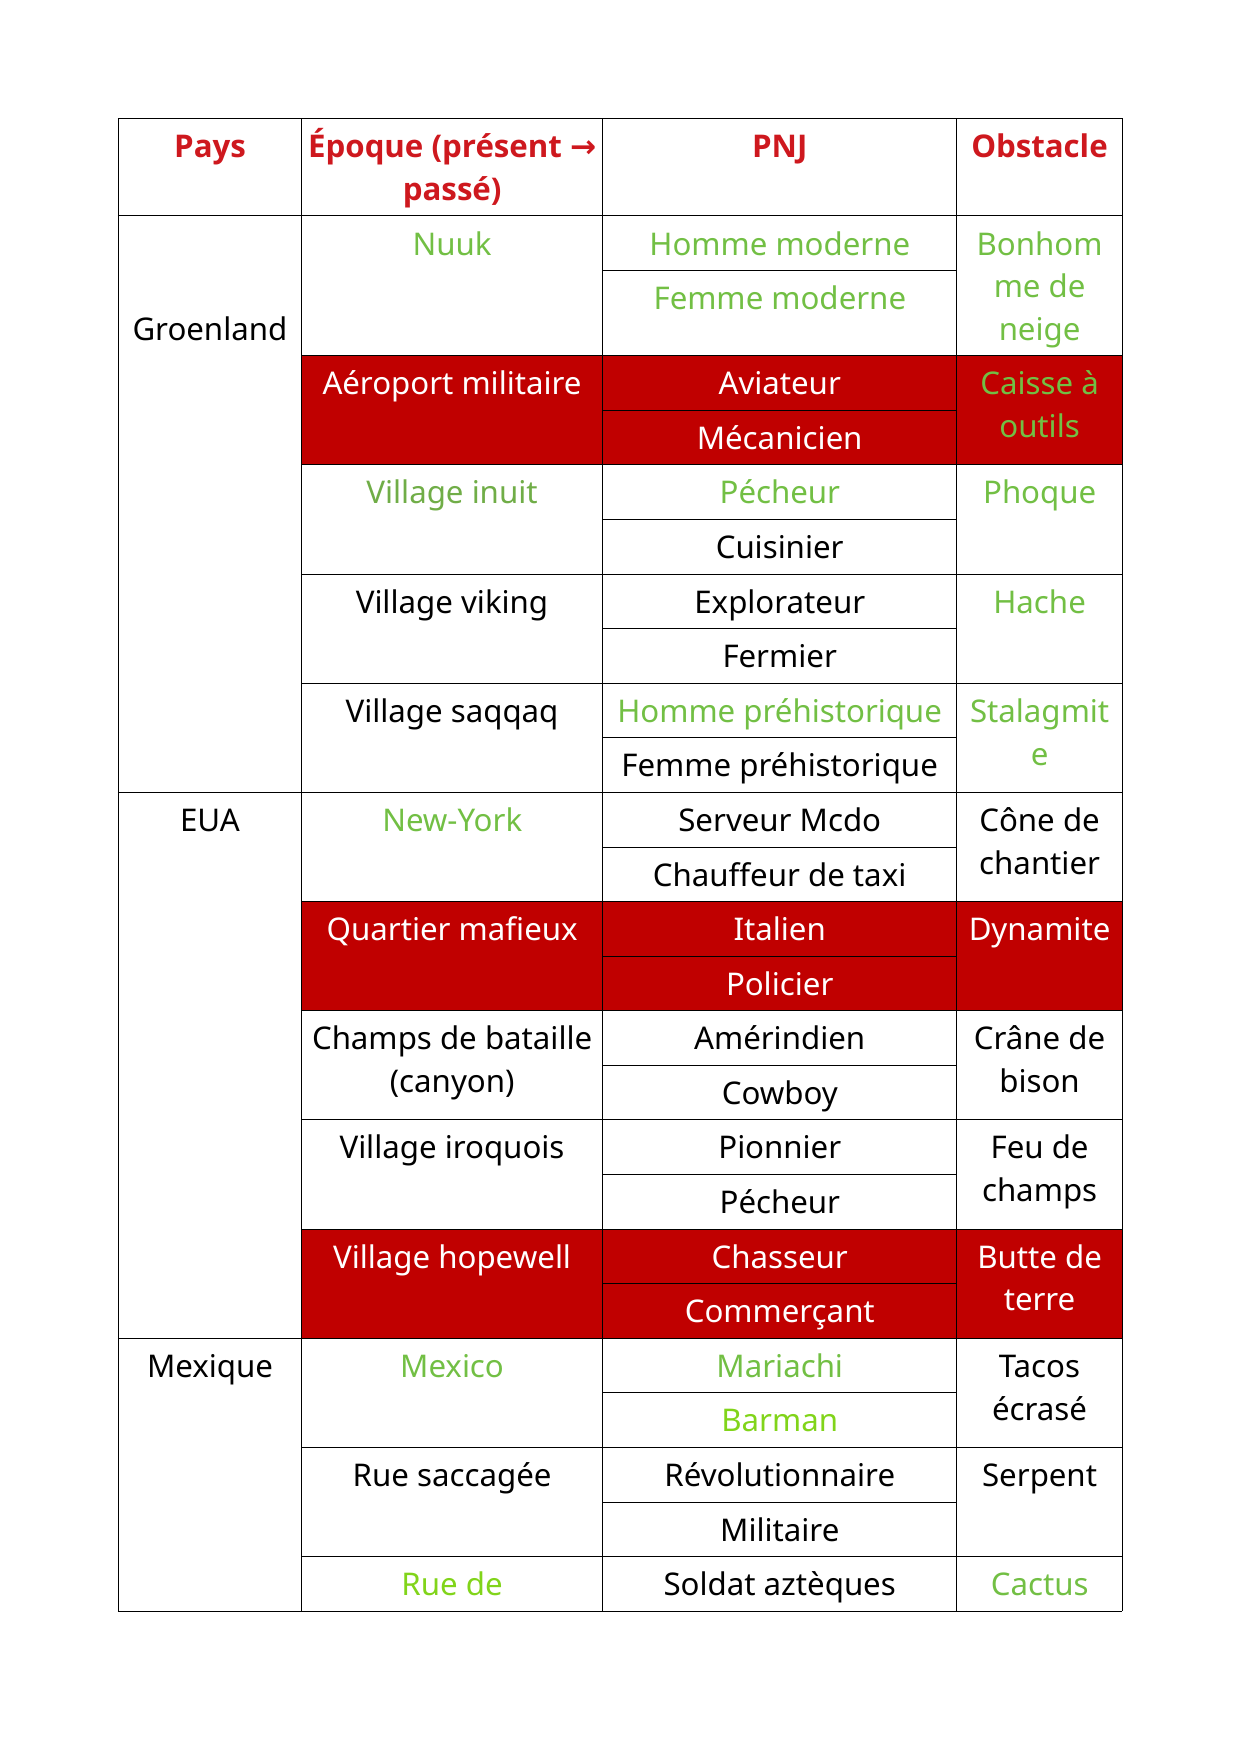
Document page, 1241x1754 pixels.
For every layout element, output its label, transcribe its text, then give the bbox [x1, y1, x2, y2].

table_cell Cowboy [603, 1066, 956, 1119]
table_cell Rue de [302, 1557, 602, 1611]
table_cell Feu de champs [957, 1120, 1122, 1228]
table_cell Chasseur [603, 1230, 956, 1283]
table_cell Quartier mafieux [302, 902, 602, 1010]
table_cell Aviateur [603, 356, 956, 410]
table_cell Révolutionnaire [603, 1448, 956, 1501]
table_cell Explorateur [603, 575, 956, 628]
table_header Pays [119, 119, 301, 215]
table_cell Fermier [603, 629, 956, 683]
table_cell Soldat aztèques [603, 1557, 956, 1611]
table_cell Militaire [603, 1503, 956, 1556]
table_cell Femme préhistorique [603, 738, 956, 792]
table_cell Cône de chantier [957, 793, 1122, 901]
table_cell Bonhomme de neige [957, 216, 1122, 355]
table_cell Village hopewell [302, 1230, 602, 1338]
table_cell Champs de bataille (canyon) [302, 1011, 602, 1119]
table_cell Village viking [302, 575, 602, 683]
table_cell Italien [603, 902, 956, 956]
table_cell Village saqqaq [302, 684, 602, 792]
table_cell Aéroport militaire [302, 356, 602, 464]
table_cell Homme moderne [603, 216, 956, 270]
table_header PNJ [603, 119, 956, 215]
table_cell Commerçant [603, 1284, 956, 1338]
table_cell Serveur Mcdo [603, 793, 956, 846]
table_cell Phoque [957, 465, 1122, 573]
table_cell Hache [957, 575, 1122, 683]
table_cell Dynamite [957, 902, 1122, 1010]
table_cell Homme préhistorique [603, 684, 956, 737]
table_cell Mécanicien [603, 411, 956, 464]
table_cell Caisse à outils [957, 356, 1122, 464]
table_cell Chauffeur de taxi [603, 848, 956, 901]
table_cell Tacos écrasé [957, 1339, 1122, 1447]
table_cell Cuisinier [603, 520, 956, 573]
table_cell Policier [603, 957, 956, 1010]
table_cell New-York [302, 793, 602, 901]
table_header Obstacle [957, 119, 1122, 215]
table_cell Amérindien [603, 1011, 956, 1065]
table_cell Femme moderne [603, 271, 956, 355]
table_cell Village inuit [302, 465, 602, 573]
table_cell Mexico [302, 1339, 602, 1447]
table_cell Pécheur [603, 1175, 956, 1228]
table_header Époque (présent → passé) [302, 119, 602, 215]
table_cell Mexique [119, 1339, 301, 1611]
table_cell Nuuk [302, 216, 602, 355]
table_cell Barman [603, 1393, 956, 1447]
table_cell Mariachi [603, 1339, 956, 1392]
table_cell Crâne de bison [957, 1011, 1122, 1119]
table_cell Village iroquois [302, 1120, 602, 1228]
table_cell Pionnier [603, 1120, 956, 1174]
table_cell Stalagmite [957, 684, 1122, 792]
table_cell Serpent [957, 1448, 1122, 1556]
table_cell Rue saccagée [302, 1448, 602, 1556]
table_cell Groenland [119, 216, 301, 792]
table_cell EUA [119, 793, 301, 1338]
table_cell Pécheur [603, 465, 956, 519]
table_cell Cactus [957, 1557, 1122, 1611]
table_cell Butte de terre [957, 1230, 1122, 1338]
